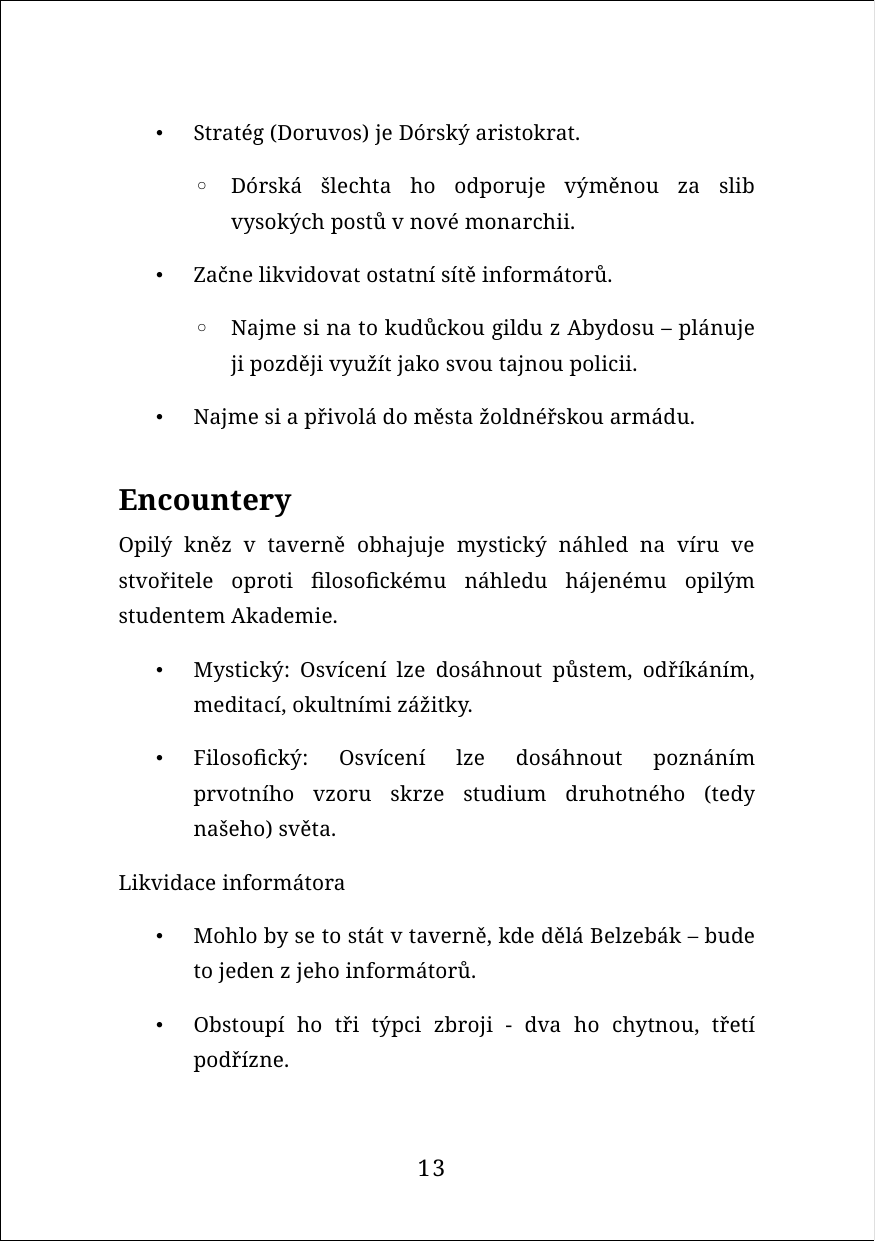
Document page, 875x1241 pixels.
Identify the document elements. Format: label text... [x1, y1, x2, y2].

list Dórská šlechta ho odporuje výměnou za slib vysokých postů v nové monarchii. [193, 171, 756, 235]
text Opilý kněz v taverně obhajuje mystický náhled na víru ve stvořitele oproti filosofickému náhledu hájenému opilým studentem Akademie. [118, 531, 756, 630]
subtitle Encountery [118, 479, 756, 519]
list Obstoupí ho tři týpci zbroji - dva ho chytnou, třetí podřízne. [156, 1010, 756, 1074]
list Začne likvidovat ostatní sítě informátorů. [156, 260, 756, 289]
list Najme si a přivolá do města žoldnéřskou armádu. [156, 402, 756, 431]
list Najme si na to kudůckou gildu z Abydosu – plánuje ji později využít jako svou tajnou policii. [193, 313, 756, 377]
list Mystický: Osvícení lze dosáhnout půstem, odříkáním, meditací, okultními zážitky. [156, 655, 756, 719]
list Filosofický: Osvícení lze dosáhnout poznáním prvotního vzoru skrze studium druhotného (tedy našeho) světa. [156, 743, 756, 843]
list Mohlo by se to stát v taverně, kde dělá Belzebák – bude to jeden z jeho informátorů. [156, 921, 756, 985]
list Stratég (Doruvos) je Dórský aristokrat. [156, 118, 756, 147]
text Likvidace informátora [118, 868, 756, 896]
